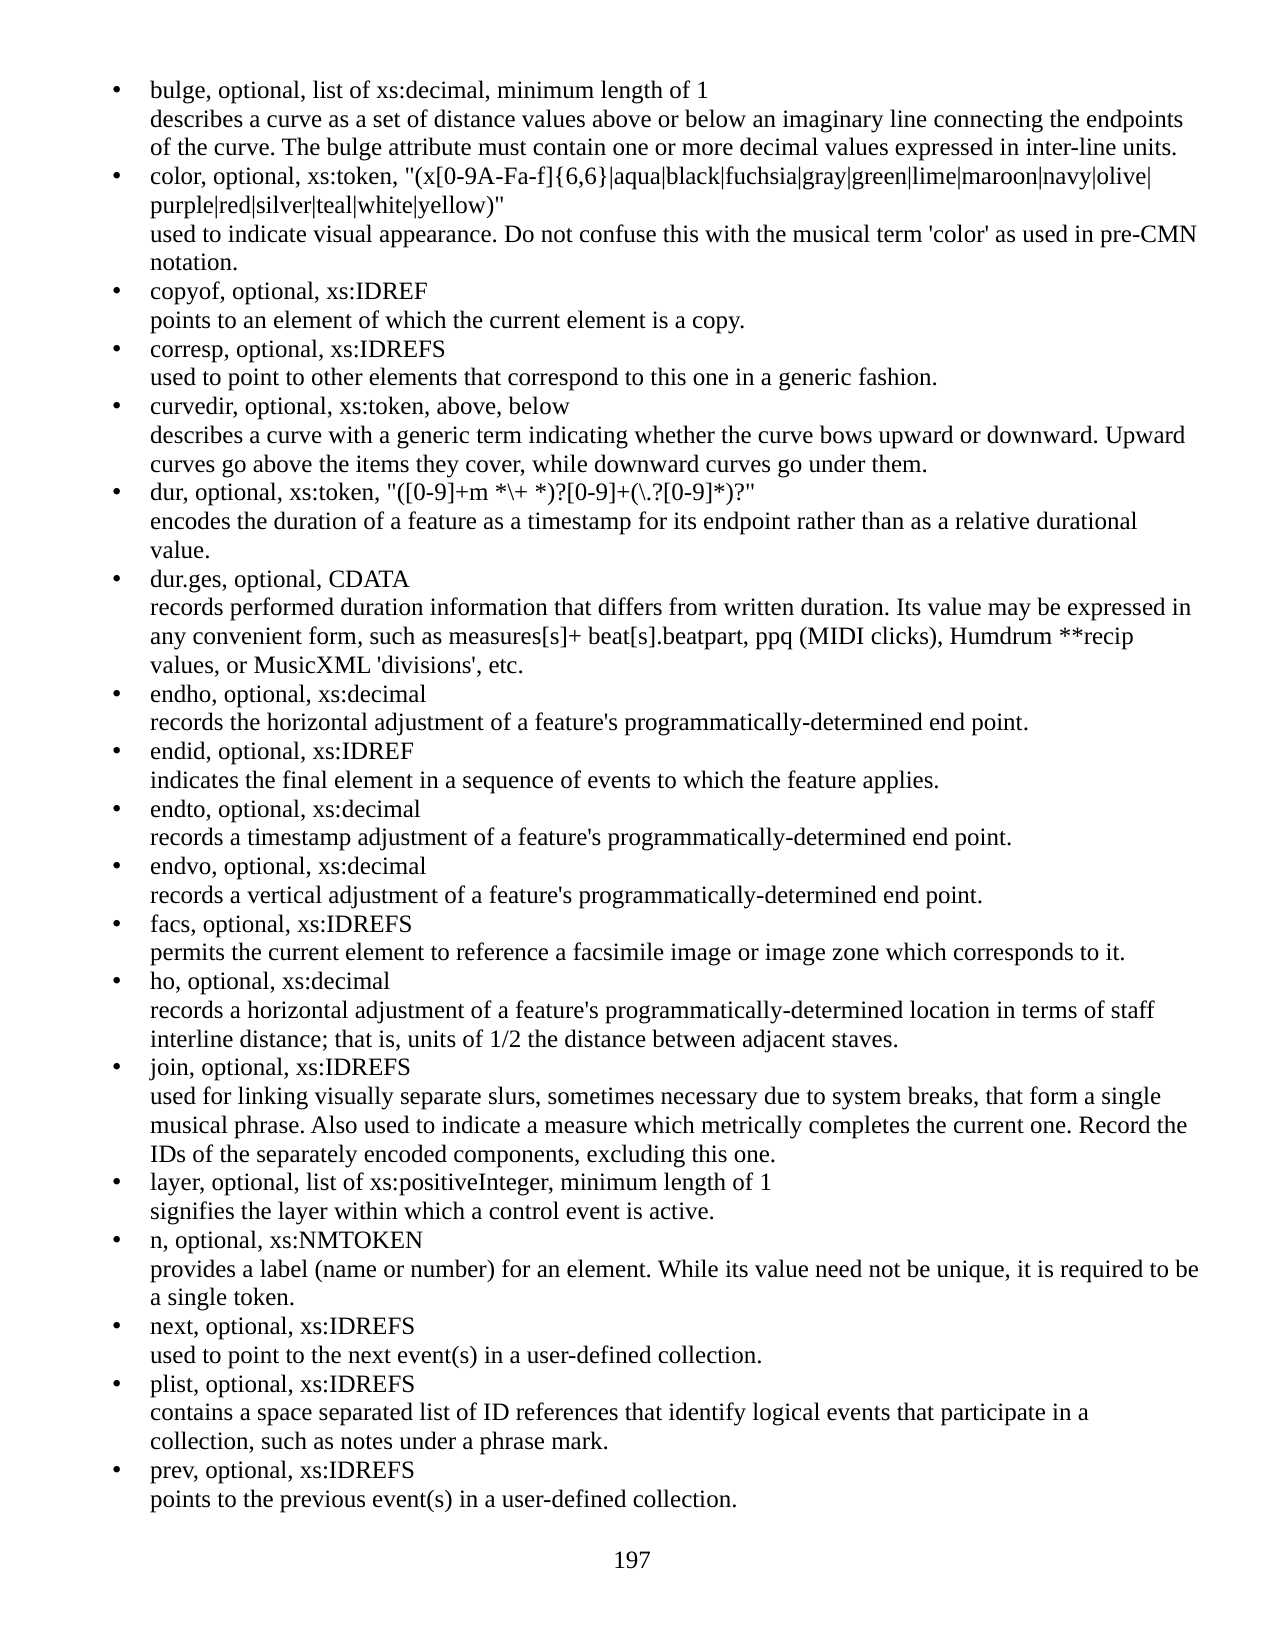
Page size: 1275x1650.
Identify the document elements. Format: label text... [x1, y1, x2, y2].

list layer, optional, list of xs:positiveInteger, minimum length of 1 signifies the layer within which a control event is active. [112, 1167, 1200, 1225]
list ho, optional, xs:decimal records a horizontal adjustment of a feature's programmatically-determined location in terms of staff interline distance; that is, units of 1/2 the distance between adjacent staves. [112, 966, 1200, 1052]
list prev, optional, xs:IDREFS points to the previous event(s) in a user-defined collection. [112, 1455, 1200, 1512]
list next, optional, xs:IDREFS used to point to the next event(s) in a user-defined collection. [112, 1311, 1200, 1369]
list color, optional, xs:token, "(x[0-9A-Fa-f]{6,6}|aqua|black|fuchsia|gray|green|lime|maroon|navy|olive|purple|red|silver|teal|white|yellow)" used to indicate visual appearance. Do not confuse this with the musical term 'color' as used in pre-CMN notation. [112, 161, 1200, 276]
list corresp, optional, xs:IDREFS used to point to other elements that correspond to this one in a generic fashion. [112, 334, 1200, 391]
list endto, optional, xs:decimal records a timestamp adjustment of a feature's programmatically-determined end point. [112, 794, 1200, 851]
list plist, optional, xs:IDREFS contains a space separated list of ID references that identify logical events that participate in a collection, such as notes under a phrase mark. [112, 1369, 1200, 1455]
list curvedir, optional, xs:token, above, below describes a curve with a generic term indicating whether the curve bows upward or downward. Upward curves go above the items they cover, while downward curves go under them. [112, 391, 1200, 477]
list endvo, optional, xs:decimal records a vertical adjustment of a feature's programmatically-determined end point. [112, 851, 1200, 909]
list endho, optional, xs:decimal records the horizontal adjustment of a feature's programmatically-determined end point. [112, 679, 1200, 736]
list dur.ges, optional, CDATA records performed duration information that differs from written duration. Its value may be expressed in any convenient form, such as measures[s]+ beat[s].beatpart, ppq (MIDI clicks), Humdrum **recip values, or MusicXML 'divisions', etc. [112, 564, 1200, 679]
list bulge, optional, list of xs:decimal, minimum length of 1 describes a curve as a set of distance values above or below an imaginary line connecting the endpoints of the curve. The bulge attribute must contain one or more decimal values expressed in inter-line units. [112, 75, 1200, 161]
list join, optional, xs:IDREFS used for linking visually separate slurs, sometimes necessary due to system breaks, that form a single musical phrase. Also used to indicate a measure which metrically completes the current one. Record the IDs of the separately encoded components, excluding this one. [112, 1052, 1200, 1167]
list n, optional, xs:NMTOKEN provides a label (name or number) for an element. While its value need not be unique, it is required to be a single token. [112, 1225, 1200, 1311]
list facs, optional, xs:IDREFS permits the current element to reference a facsimile image or image zone which corresponds to it. [112, 909, 1200, 966]
list copyof, optional, xs:IDREF points to an element of which the current element is a copy. [112, 276, 1200, 334]
list dur, optional, xs:token, "([0-9]+m *\+ *)?[0-9]+(\.?[0-9]*)?" encodes the duration of a feature as a timestamp for its endpoint rather than as a relative durational value. [112, 477, 1200, 564]
list endid, optional, xs:IDREF indicates the final element in a sequence of events to which the feature applies. [112, 736, 1200, 794]
